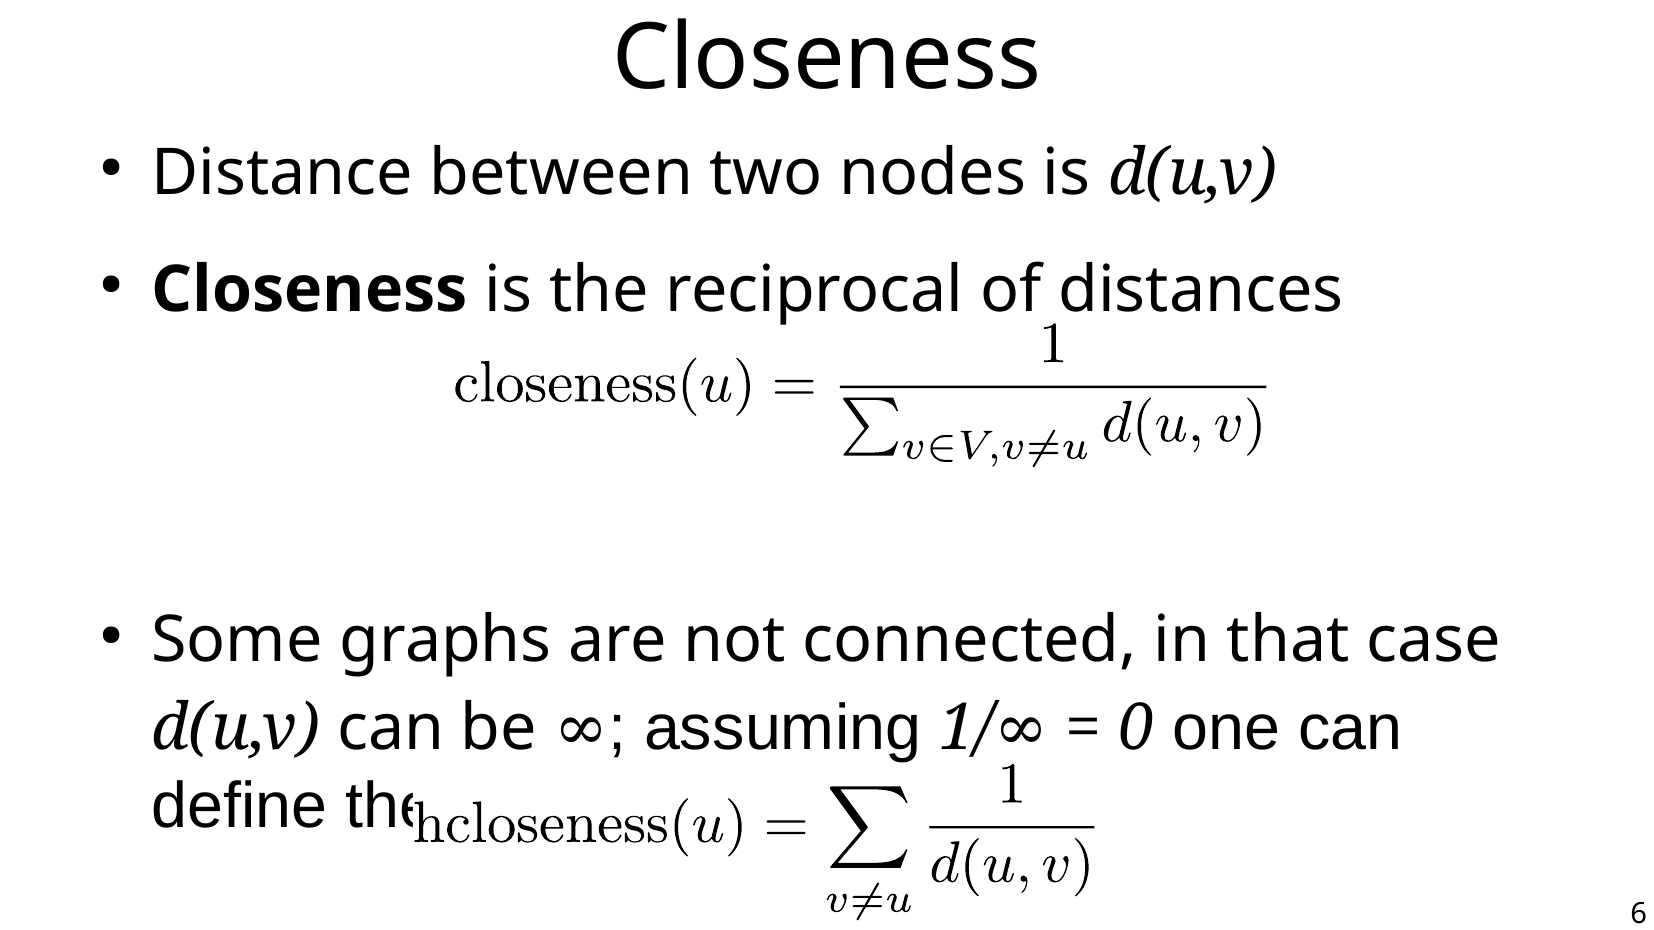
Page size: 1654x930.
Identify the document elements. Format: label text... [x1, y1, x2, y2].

list Distance between two nodes is d(u,v) Closeness is the reciprocal of distances Some graphs are not connected, in that case d(u,v) can be ∞; assuming 1/∞ = 0 one can define the harmonic closeness: [82, 124, 1571, 845]
title Closeness [82, 2, 1571, 105]
text_box [412, 763, 1095, 921]
text_box [453, 323, 1267, 468]
